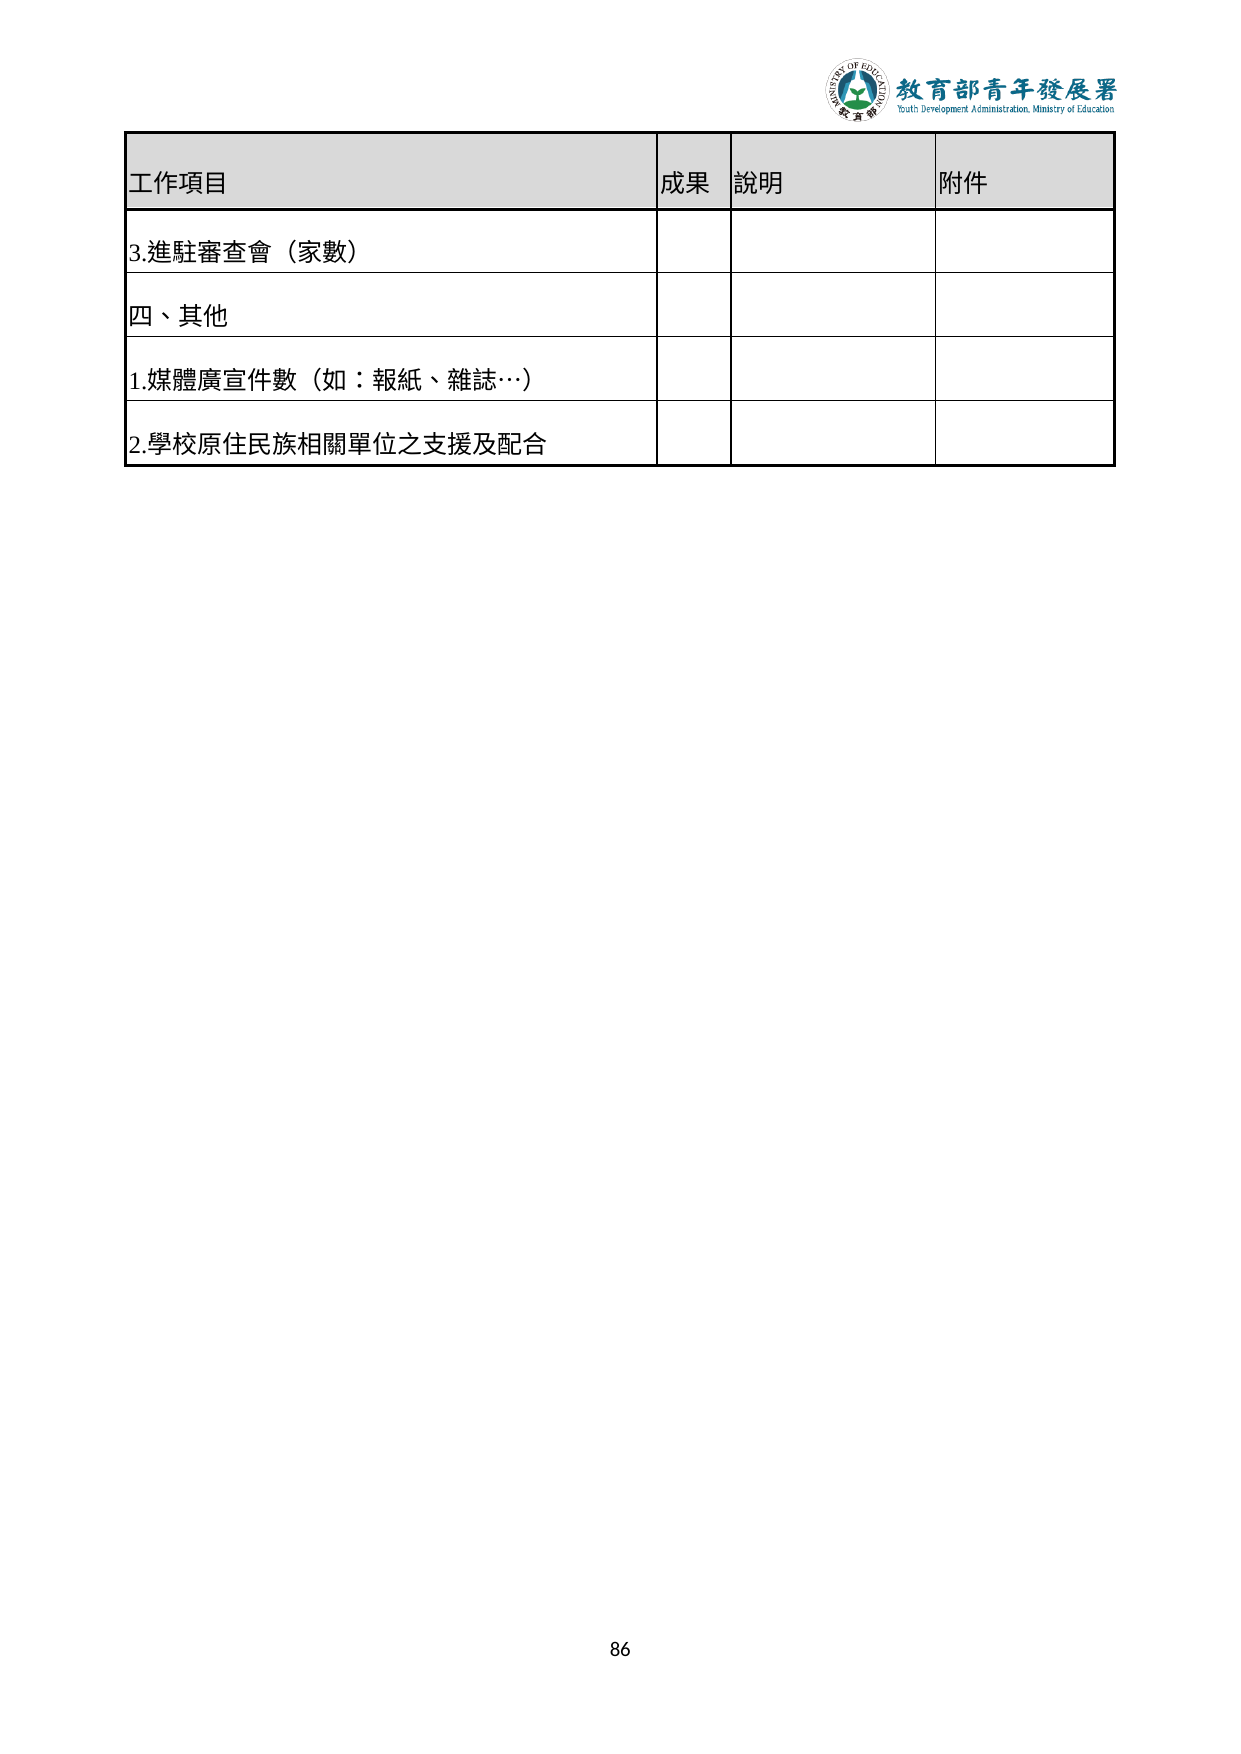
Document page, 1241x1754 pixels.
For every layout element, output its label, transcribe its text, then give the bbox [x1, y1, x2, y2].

table_cell [936, 401, 1113, 464]
table_cell [658, 273, 730, 336]
table_header 成果 [658, 134, 730, 207]
table_cell [658, 211, 730, 271]
table_cell [732, 211, 935, 271]
table_cell [732, 401, 935, 464]
table_cell 2.學校原住民族相關單位之支援及配合 [127, 401, 656, 464]
table_cell 3.進駐審查會（家數） [127, 211, 656, 271]
table_cell [936, 273, 1113, 336]
table_header 工作項目 [127, 134, 656, 207]
table_cell 四、其他 [127, 273, 656, 336]
table_header 附件 [936, 134, 1113, 207]
table_cell 1.媒體廣宣件數（如：報紙、雜誌…） [127, 337, 656, 399]
table_cell [658, 401, 730, 464]
table_cell [732, 273, 935, 336]
table_cell [658, 337, 730, 399]
table_header 說明 [732, 134, 935, 207]
table_cell [936, 337, 1113, 399]
table_cell [732, 337, 935, 399]
table_cell [936, 211, 1113, 271]
